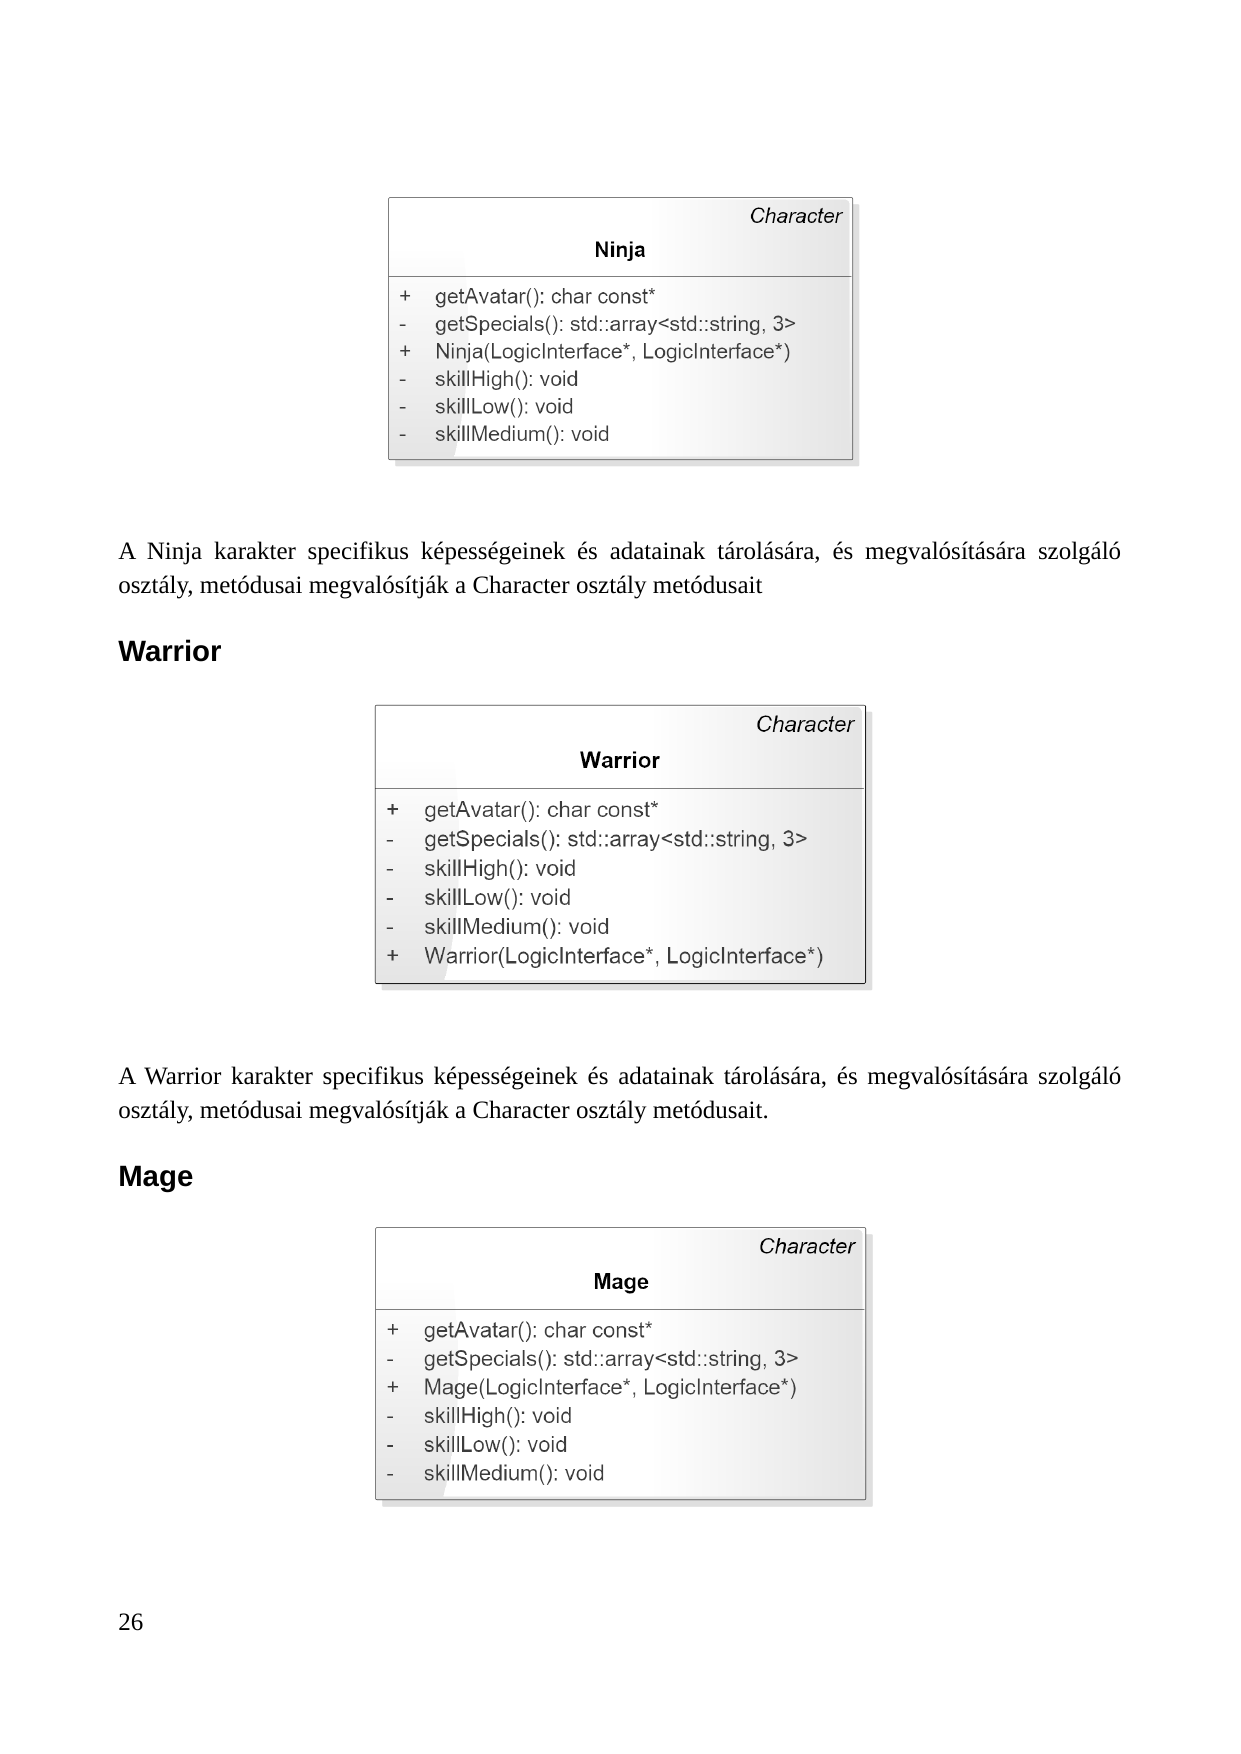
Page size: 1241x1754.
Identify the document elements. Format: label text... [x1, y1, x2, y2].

text A Ninja karakter specifikus képességeinek és adatainak tárolására, és megvalósítására szolgáló osztály, metódusai megvalósítják a Character osztály metódusait [118, 536, 1122, 599]
subtitle Mage [118, 1159, 1122, 1193]
picture [367, 176, 873, 481]
subtitle Warrior [118, 634, 1122, 668]
picture [353, 1205, 888, 1522]
text A Warrior karakter specifikus képességeinek és adatainak tárolására, és megvalósítására szolgáló osztály, metódusai megvalósítják a Character osztály metódusait. [118, 1061, 1122, 1124]
picture [352, 682, 888, 1006]
